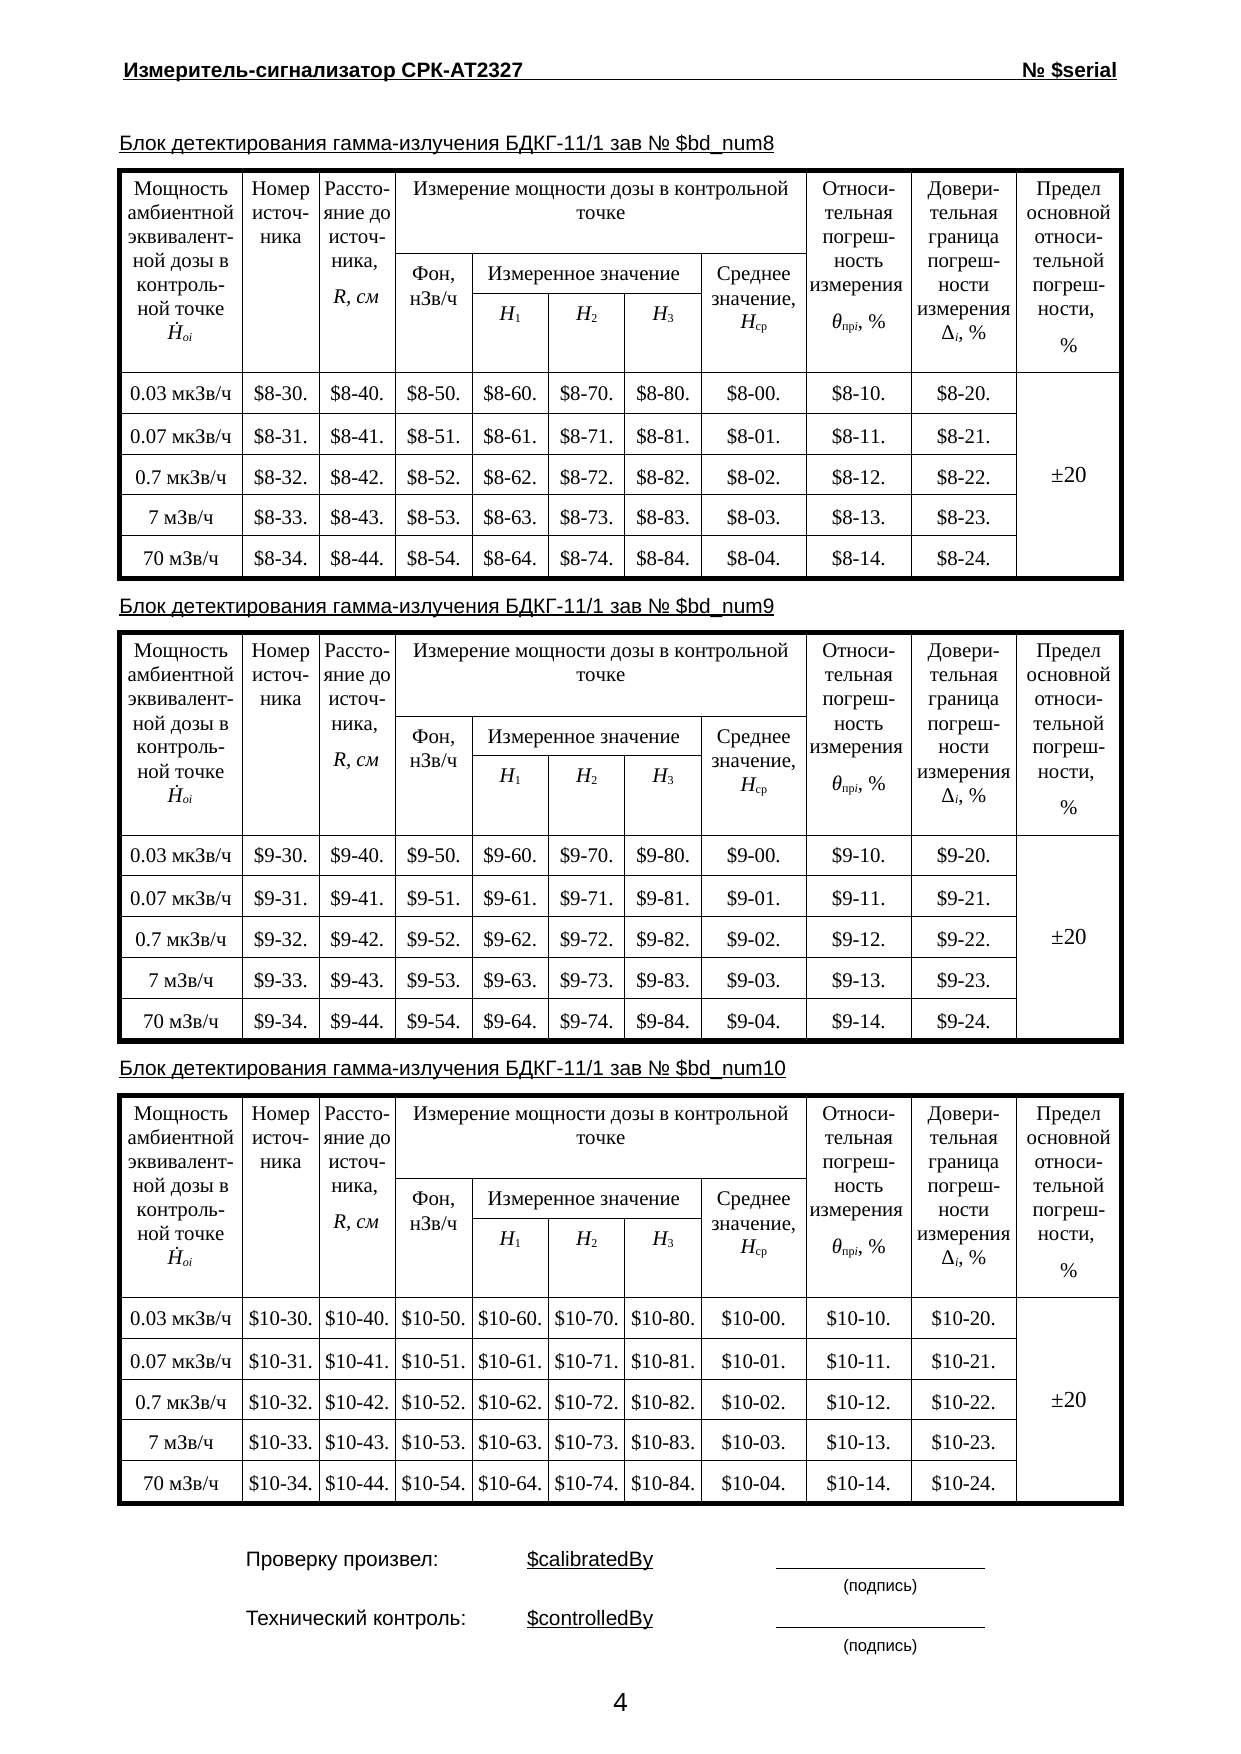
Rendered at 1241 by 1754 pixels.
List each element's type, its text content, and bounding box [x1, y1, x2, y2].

table_cell Довери-тельная граница погреш-ности измерения Δi, % [912, 635, 1016, 835]
table_cell $10-40. [320, 1298, 395, 1338]
table_cell $9-41. [320, 876, 395, 916]
table_cell $9-22. [912, 917, 1016, 957]
table_cell $10-04. [702, 1461, 806, 1501]
table_cell $9-32. [243, 917, 319, 957]
table_cell (подпись) [760, 1576, 1000, 1600]
table_cell $8-72. [549, 455, 624, 494]
table_cell $10-52. [396, 1380, 472, 1419]
table_cell Рассто-яние до источ-ника, R, см [320, 1098, 395, 1297]
table_cell $controlledBy [521, 1600, 760, 1636]
table_cell $10-41. [320, 1339, 395, 1379]
table_cell $10-61. [473, 1339, 548, 1379]
table_cell $10-01. [702, 1339, 806, 1379]
table_cell $9-61. [473, 876, 548, 916]
table_cell Среднее значение, Hср [702, 254, 806, 372]
table_cell 70 мЗв/ч [122, 536, 242, 576]
table_cell $8-12. [807, 455, 911, 494]
table_cell $10-30. [243, 1298, 319, 1338]
table_cell $9-72. [549, 917, 624, 957]
table_cell H3 [625, 294, 701, 372]
table_cell $10-80. [625, 1298, 701, 1338]
table_cell Предел основной относи-тельной погреш-ности, % [1017, 173, 1119, 372]
table_cell $9-53. [396, 958, 472, 998]
table_cell $9-21. [912, 876, 1016, 916]
table_cell ±20 [1017, 1298, 1119, 1501]
table_cell Измеренное значение [473, 254, 701, 293]
table_header [760, 1541, 1000, 1576]
table_cell $10-62. [473, 1380, 548, 1419]
table_cell $8-60. [473, 373, 548, 413]
table_cell $9-02. [702, 917, 806, 957]
table_cell $9-13. [807, 958, 911, 998]
table_cell [240, 1636, 521, 1659]
table_cell $9-14. [807, 999, 911, 1038]
table_cell Среднее значение, Hср [702, 717, 806, 835]
table_cell $8-00. [702, 373, 806, 413]
table_cell $10-33. [243, 1420, 319, 1460]
table_cell $10-43. [320, 1420, 395, 1460]
table_cell 0.07 мкЗв/ч [122, 876, 242, 916]
table_cell $10-64. [473, 1461, 548, 1501]
table_cell 0.07 мкЗв/ч [122, 1339, 242, 1379]
table_cell $10-31. [243, 1339, 319, 1379]
table_cell $9-80. [625, 836, 701, 875]
table_cell 0.03 мкЗв/ч [122, 373, 242, 413]
table_cell $10-34. [243, 1461, 319, 1501]
table_cell $10-74. [549, 1461, 624, 1501]
table_cell $8-53. [396, 495, 472, 535]
table_cell $9-70. [549, 836, 624, 875]
table_cell $8-10. [807, 373, 911, 413]
table_cell $8-11. [807, 414, 911, 454]
table_cell 0.03 мкЗв/ч [122, 836, 242, 875]
table_cell $8-83. [625, 495, 701, 535]
table_cell $8-61. [473, 414, 548, 454]
table_cell $10-81. [625, 1339, 701, 1379]
table_cell $8-31. [243, 414, 319, 454]
table_cell $10-20. [912, 1298, 1016, 1338]
table_cell $9-50. [396, 836, 472, 875]
table_cell H1 [473, 756, 548, 835]
table_cell Измерение мощности дозы в контрольной точке [396, 173, 806, 253]
table_cell $9-82. [625, 917, 701, 957]
table_cell $10-03. [702, 1420, 806, 1460]
table_cell Фон, нЗв/ч [396, 1179, 472, 1297]
table_cell $8-14. [807, 536, 911, 576]
table_cell Довери-тельная граница погреш-ности измерения Δi, % [912, 1098, 1016, 1297]
table_cell 7 мЗв/ч [122, 1420, 242, 1460]
table_cell $10-73. [549, 1420, 624, 1460]
table_cell $8-03. [702, 495, 806, 535]
table_cell $8-21. [912, 414, 1016, 454]
table_cell ±20 [1017, 373, 1119, 576]
table_cell $10-84. [625, 1461, 701, 1501]
table_cell [760, 1600, 1000, 1636]
table_cell $10-82. [625, 1380, 701, 1419]
table_cell $8-62. [473, 455, 548, 494]
table_cell $10-21. [912, 1339, 1016, 1379]
table_cell H2 [549, 294, 624, 372]
table_cell Относи-тельная погреш-ность измерения θпрi, % [807, 635, 911, 835]
table_cell $9-64. [473, 999, 548, 1038]
table_cell $9-43. [320, 958, 395, 998]
table_cell Относи-тельная погреш-ность измерения θпрi, % [807, 173, 911, 372]
table_cell $8-70. [549, 373, 624, 413]
table_cell $8-01. [702, 414, 806, 454]
table_cell Измерение мощности дозы в контрольной точке [396, 635, 806, 716]
table_cell $10-32. [243, 1380, 319, 1419]
table_cell 0.7 мкЗв/ч [122, 917, 242, 957]
table_header Блок детектирования гамма-излучения БДКГ-11/1 зав № $bd_num9 [119, 581, 1121, 630]
table_cell $8-54. [396, 536, 472, 576]
table_cell ±20 [1017, 836, 1119, 1038]
table_cell $9-84. [625, 999, 701, 1038]
table_cell $8-30. [243, 373, 319, 413]
table_cell 7 мЗв/ч [122, 495, 242, 535]
table_cell $9-60. [473, 836, 548, 875]
table_cell $9-52. [396, 917, 472, 957]
table_cell [240, 1576, 521, 1600]
table_cell $8-80. [625, 373, 701, 413]
table_cell Рассто-яние до источ-ника, R, см [320, 173, 395, 372]
table_cell $8-82. [625, 455, 701, 494]
table_cell $10-60. [473, 1298, 548, 1338]
table_cell $10-51. [396, 1339, 472, 1379]
table_cell Номер источ-ника [243, 635, 319, 835]
table_cell $9-11. [807, 876, 911, 916]
table_cell [521, 1636, 760, 1659]
table_cell $10-11. [807, 1339, 911, 1379]
table_cell $8-43. [320, 495, 395, 535]
table_cell $10-63. [473, 1420, 548, 1460]
table_cell $9-44. [320, 999, 395, 1038]
table_cell $9-23. [912, 958, 1016, 998]
table_cell $10-14. [807, 1461, 911, 1501]
table_cell $8-64. [473, 536, 548, 576]
table_header Проверку произвел: [240, 1541, 521, 1576]
table_cell Измеренное значение [473, 1179, 701, 1218]
table_cell 0.03 мкЗв/ч [122, 1298, 242, 1338]
table_cell Довери-тельная граница погреш-ности измерения Δi, % [912, 173, 1016, 372]
table_cell $10-70. [549, 1298, 624, 1338]
table_cell $9-10. [807, 836, 911, 875]
table_cell $8-41. [320, 414, 395, 454]
table_cell Предел основной относи-тельной погреш-ности, % [1017, 635, 1119, 835]
table_cell $8-63. [473, 495, 548, 535]
table_cell $8-42. [320, 455, 395, 494]
table_cell $8-40. [320, 373, 395, 413]
table_header Блок детектирования гамма-излучения БДКГ-11/1 зав № $bd_num8 [119, 119, 1121, 167]
table_cell $8-20. [912, 373, 1016, 413]
table_cell $8-22. [912, 455, 1016, 494]
table_cell $8-81. [625, 414, 701, 454]
table_cell $9-34. [243, 999, 319, 1038]
table_cell Измеренное значение [473, 717, 701, 755]
table_cell $8-71. [549, 414, 624, 454]
table_cell $8-24. [912, 536, 1016, 576]
table_cell $10-24. [912, 1461, 1016, 1501]
table_cell $9-73. [549, 958, 624, 998]
table_cell Мощность амбиентной эквивалент-ной дозы в контроль-ной точке Ḣoi [122, 1098, 242, 1297]
table_cell $8-73. [549, 495, 624, 535]
table_cell H1 [473, 1219, 548, 1297]
table_cell $9-30. [243, 836, 319, 875]
table_cell $9-40. [320, 836, 395, 875]
table_cell $9-20. [912, 836, 1016, 875]
table_cell $8-02. [702, 455, 806, 494]
table_cell $8-50. [396, 373, 472, 413]
table_header Блок детектирования гамма-излучения БДКГ-11/1 зав № $bd_num10 [119, 1044, 1121, 1092]
table_cell 7 мЗв/ч [122, 958, 242, 998]
table_header $calibratedBy [521, 1541, 760, 1576]
table_cell $10-50. [396, 1298, 472, 1338]
table_cell $8-13. [807, 495, 911, 535]
table_cell $9-71. [549, 876, 624, 916]
table_cell H2 [549, 756, 624, 835]
table_cell H2 [549, 1219, 624, 1297]
table_cell Фон, нЗв/ч [396, 717, 472, 835]
table_cell $8-84. [625, 536, 701, 576]
table_cell $10-71. [549, 1339, 624, 1379]
table_cell $9-62. [473, 917, 548, 957]
table_cell $9-83. [625, 958, 701, 998]
table_cell $9-03. [702, 958, 806, 998]
table_cell $9-00. [702, 836, 806, 875]
table_cell $10-00. [702, 1298, 806, 1338]
table_cell 70 мЗв/ч [122, 1461, 242, 1501]
table_cell Рассто-яние до источ-ника, R, см [320, 635, 395, 835]
table_cell $9-63. [473, 958, 548, 998]
table_cell Предел основной относи-тельной погреш-ности, % [1017, 1098, 1119, 1297]
table_cell 0.07 мкЗв/ч [122, 414, 242, 454]
table_cell $8-33. [243, 495, 319, 535]
table_cell $10-72. [549, 1380, 624, 1419]
table_cell Технический контроль: [240, 1600, 521, 1636]
table_cell $10-54. [396, 1461, 472, 1501]
table_cell $8-74. [549, 536, 624, 576]
table_cell Мощность амбиентной эквивалент-ной дозы в контроль-ной точке Ḣoi [122, 635, 242, 835]
table_cell 0.7 мкЗв/ч [122, 1380, 242, 1419]
table_cell Мощность амбиентной эквивалент-ной дозы в контроль-ной точке Ḣoi [122, 173, 242, 372]
table_cell $9-54. [396, 999, 472, 1038]
table_cell $9-24. [912, 999, 1016, 1038]
table_cell $9-81. [625, 876, 701, 916]
table_cell $10-13. [807, 1420, 911, 1460]
table_cell $8-44. [320, 536, 395, 576]
table_cell $8-23. [912, 495, 1016, 535]
table_cell Номер источ-ника [243, 1098, 319, 1297]
table_cell Номер источ-ника [243, 173, 319, 372]
table_cell [521, 1576, 760, 1600]
table_cell $8-32. [243, 455, 319, 494]
table_cell (подпись) [760, 1636, 1000, 1659]
table_cell Фон, нЗв/ч [396, 254, 472, 372]
table_cell $10-53. [396, 1420, 472, 1460]
table_cell $9-74. [549, 999, 624, 1038]
table_cell $9-51. [396, 876, 472, 916]
table_cell $10-10. [807, 1298, 911, 1338]
table_cell $9-42. [320, 917, 395, 957]
table_cell $10-02. [702, 1380, 806, 1419]
table_cell $9-04. [702, 999, 806, 1038]
table_cell $10-83. [625, 1420, 701, 1460]
table_cell Измерение мощности дозы в контрольной точке [396, 1098, 806, 1178]
table_cell $10-22. [912, 1380, 1016, 1419]
table_cell Среднее значение, Hср [702, 1179, 806, 1297]
table_cell H1 [473, 294, 548, 372]
table_cell $9-12. [807, 917, 911, 957]
table_cell $8-34. [243, 536, 319, 576]
table_cell $8-51. [396, 414, 472, 454]
table_cell $8-04. [702, 536, 806, 576]
table_cell 0.7 мкЗв/ч [122, 455, 242, 494]
table_cell $10-12. [807, 1380, 911, 1419]
table_cell 70 мЗв/ч [122, 999, 242, 1038]
table_cell H3 [625, 1219, 701, 1297]
table_cell Относи-тельная погреш-ность измерения θпрi, % [807, 1098, 911, 1297]
table_cell $10-44. [320, 1461, 395, 1501]
table_cell $8-52. [396, 455, 472, 494]
table_cell $10-23. [912, 1420, 1016, 1460]
table_cell H3 [625, 756, 701, 835]
table_cell $9-01. [702, 876, 806, 916]
table_cell $9-31. [243, 876, 319, 916]
table_cell $10-42. [320, 1380, 395, 1419]
table_cell $9-33. [243, 958, 319, 998]
